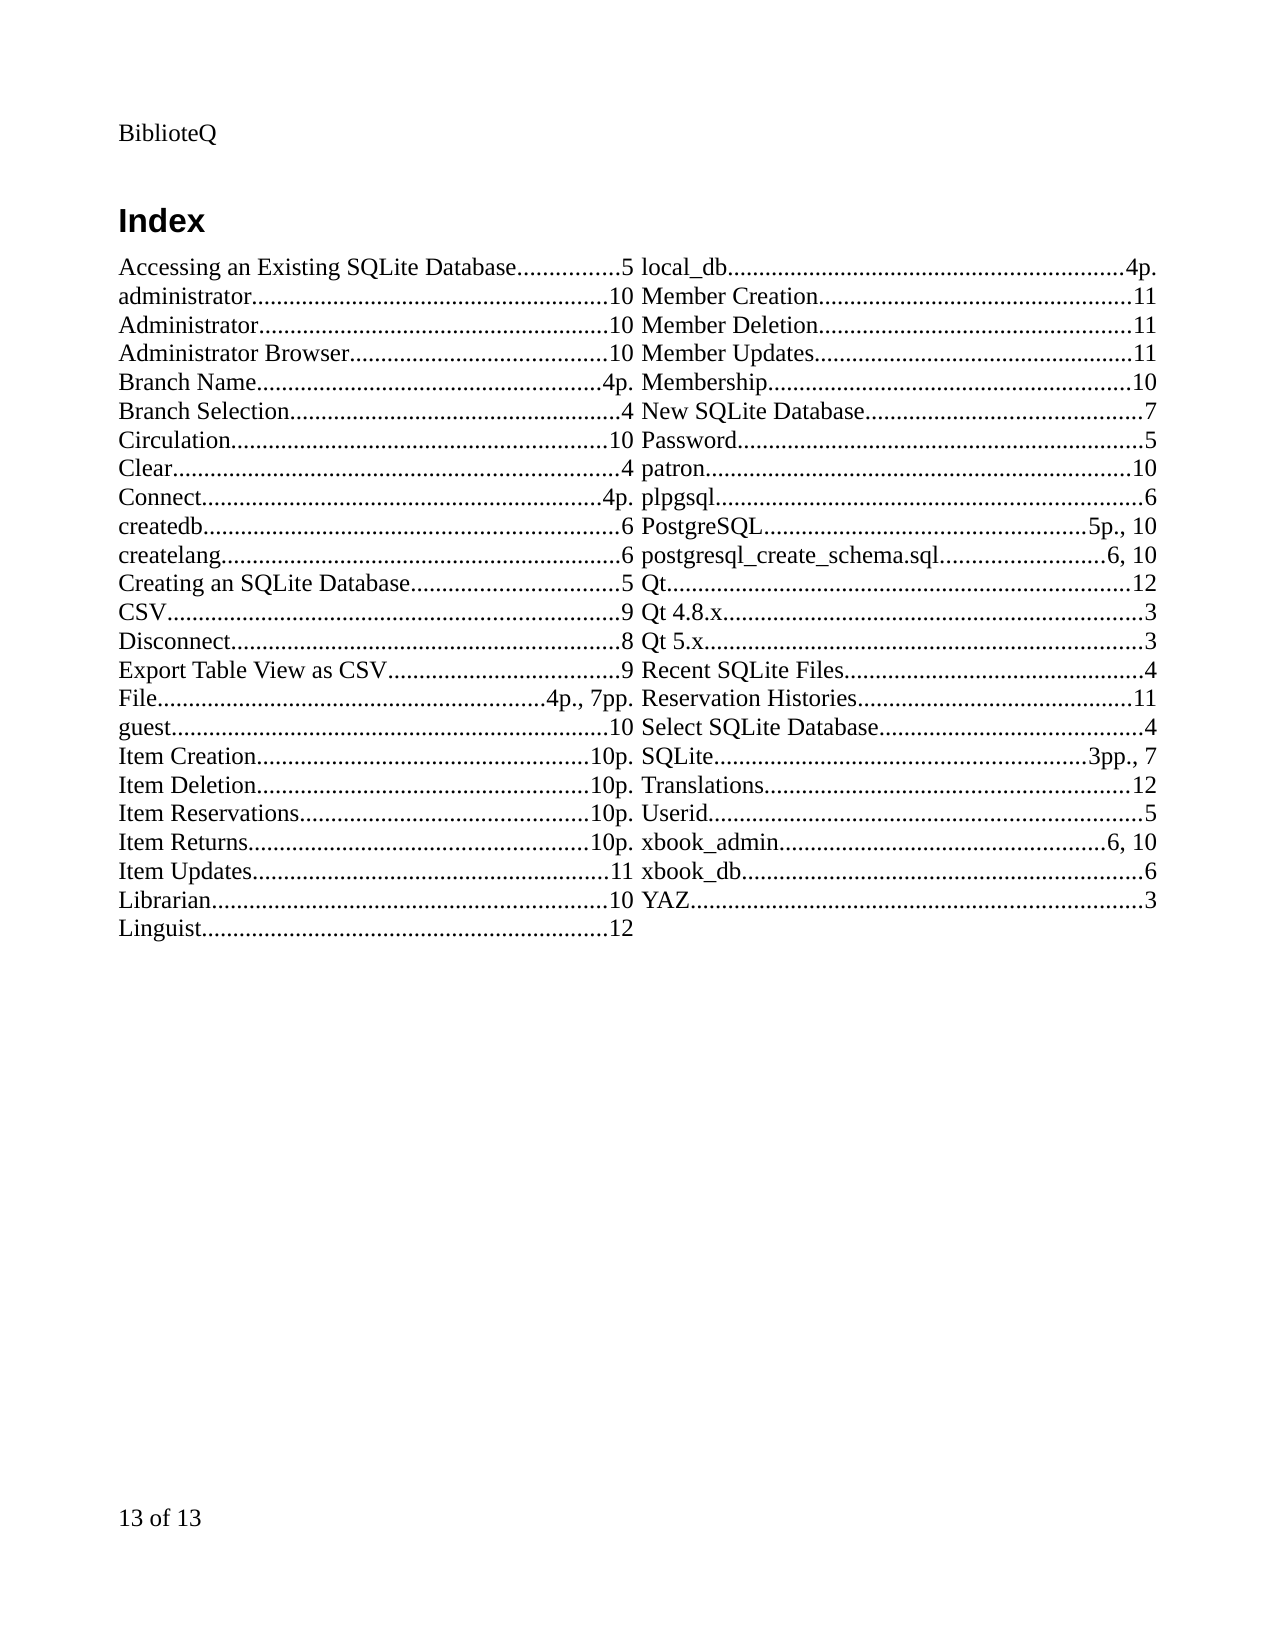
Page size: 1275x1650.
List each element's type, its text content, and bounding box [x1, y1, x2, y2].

text Membership 10 [641, 367, 1157, 396]
text Linguist 12 [118, 913, 634, 942]
text Item Deletion 10p. [118, 770, 634, 798]
text Recent SQLite Files 4 [641, 655, 1157, 683]
text plpgsql 6 [641, 482, 1157, 511]
text Administrator 10 [118, 310, 634, 338]
text guest 10 [118, 712, 634, 741]
text Clear 4 [118, 453, 634, 482]
text Administrator Browser 10 [118, 338, 634, 367]
text Accessing an Existing SQLite Database 5 [118, 252, 634, 281]
text Qt 4.8.x 3 [641, 597, 1157, 626]
text xbook_admin 6, 10 [641, 827, 1157, 856]
text patron 10 [641, 453, 1157, 482]
text Branch Selection 4 [118, 396, 634, 425]
text postgresql_create_schema.sql 6, 10 [641, 540, 1157, 568]
text local_db 4p. [641, 252, 1157, 281]
text Branch Name 4p. [118, 367, 634, 396]
text Item Updates 11 [118, 856, 634, 885]
text Reservation Histories 11 [641, 683, 1157, 712]
text Qt 5.x 3 [641, 626, 1157, 655]
text createlang 6 [118, 540, 634, 568]
text Item Reservations 10p. [118, 798, 634, 827]
text Disconnect 8 [118, 626, 634, 655]
text Member Creation 11 [641, 281, 1157, 310]
text File 4p., 7pp. [118, 683, 634, 712]
text Connect 4p. [118, 482, 634, 511]
text Select SQLite Database 4 [641, 712, 1157, 741]
text Circulation 10 [118, 425, 634, 453]
text Userid 5 [641, 798, 1157, 827]
text Translations 12 [641, 770, 1157, 798]
text SQLite 3pp., 7 [641, 741, 1157, 770]
text createdb 6 [118, 511, 634, 540]
text Password 5 [641, 425, 1157, 453]
text CSV 9 [118, 597, 634, 626]
text New SQLite Database 7 [641, 396, 1157, 425]
text Creating an SQLite Database 5 [118, 568, 634, 597]
text administrator 10 [118, 281, 634, 310]
text YAZ 3 [641, 885, 1157, 913]
text Librarian 10 [118, 885, 634, 913]
text Item Creation 10p. [118, 741, 634, 770]
text Member Deletion 11 [641, 310, 1157, 338]
text PostgreSQL 5p., 10 [641, 511, 1157, 540]
text Item Returns 10p. [118, 827, 634, 856]
text Qt 12 [641, 568, 1157, 597]
text Export Table View as CSV 9 [118, 655, 634, 683]
text xbook_db 6 [641, 856, 1157, 885]
subtitle Index [118, 201, 1157, 240]
text Member Updates 11 [641, 338, 1157, 367]
